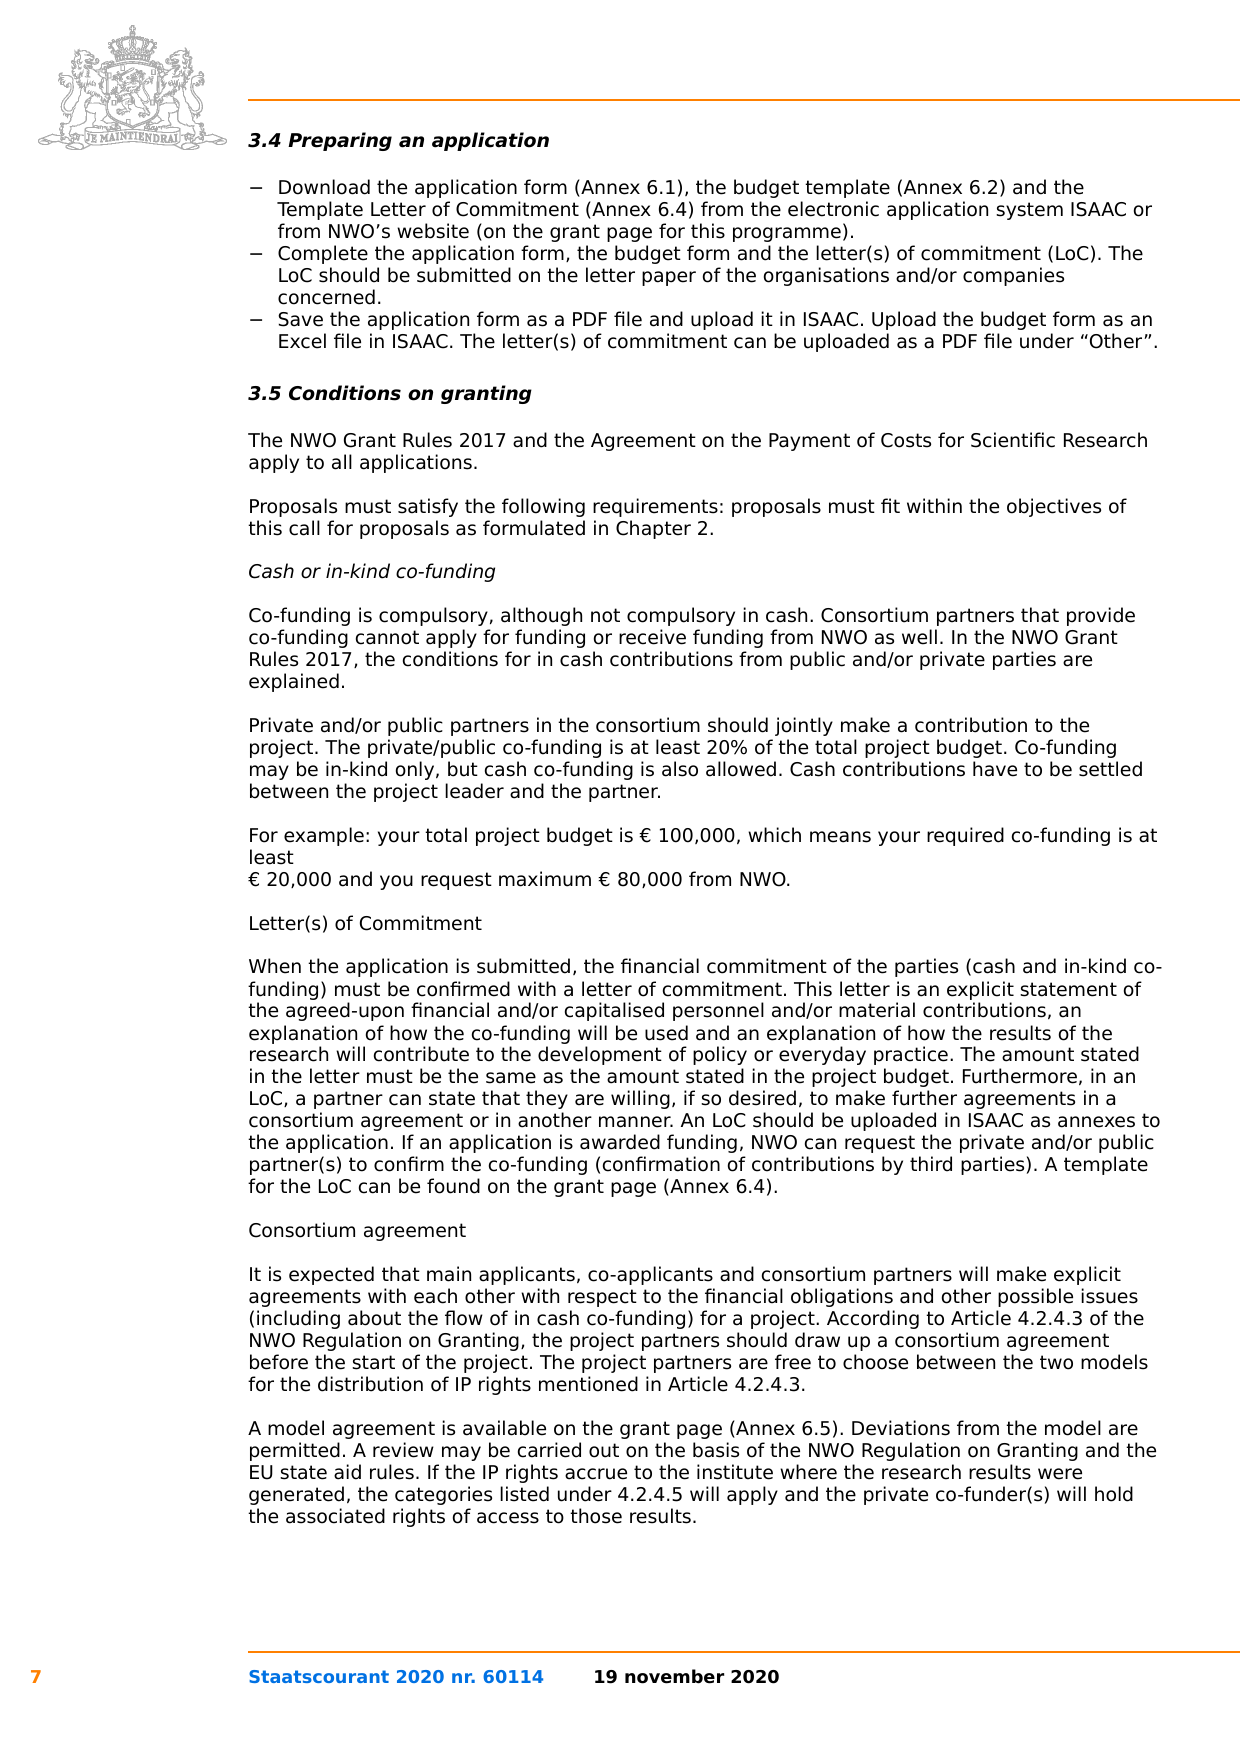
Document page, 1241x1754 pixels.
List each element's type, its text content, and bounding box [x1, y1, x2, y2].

text Private and/or public partners in the consortium should jointly make a contribution to the project. The private/public co-funding is at least 20% of the total project budget. Co-funding may be in-kind only, but cash co-funding is also allowed. Cash contributions have to be settled between the project leader and the partner. [248, 715, 1163, 803]
text Co-funding is compulsory, although not compulsory in cash. Consortium partners that provide co-funding cannot apply for funding or receive funding from NWO as well. In the NWO Grant Rules 2017, the conditions for in cash contributions from public and/or private parties are explained. [248, 605, 1163, 693]
text − Download the application form (Annex 6.1), the budget template (Annex 6.2) and the Template Letter of Commitment (Annex 6.4) from the electronic application system ISAAC or from NWO’s website (on the grant page for this programme). [248, 177, 1163, 243]
text The NWO Grant Rules 2017 and the Agreement on the Payment of Costs for Scientific Research apply to all applications. [248, 430, 1163, 474]
text − Complete the application form, the budget form and the letter(s) of commitment (LoC). The LoC should be submitted on the letter paper of the organisations and/or companies concerned. [248, 243, 1163, 309]
text € 20,000 and you request maximum € 80,000 from NWO. [248, 869, 1163, 891]
text When the application is submitted, the financial commitment of the parties (cash and in-kind co-funding) must be confirmed with a letter of commitment. This letter is an explicit statement of the agreed-upon financial and/or capitalised personnel and/or material contributions, an explanation of how the co-funding will be used and an explanation of how the results of the research will contribute to the development of policy or everyday practice. The amount stated in the letter must be the same as the amount stated in the project budget. Furthermore, in an LoC, a partner can state that they are willing, if so desired, to make further agreements in a consortium agreement or in another manner. An LoC should be uploaded in ISAAC as annexes to the application. If an application is awarded funding, NWO can request the private and/or public partner(s) to confirm the co-funding (confirmation of contributions by third parties). A template for the LoC can be found on the grant page (Annex 6.4). [248, 956, 1163, 1198]
text For example: your total project budget is € 100,000, which means your required co-funding is at least [248, 825, 1163, 869]
picture [38, 25, 227, 150]
text − Save the application form as a PDF file and upload it in ISAAC. Upload the budget form as an Excel file in ISAAC. The letter(s) of commitment can be uploaded as a PDF file under “Other”. [248, 309, 1163, 353]
subtitle 3.4 Preparing an application [248, 130, 1163, 152]
text Proposals must satisfy the following requirements: proposals must fit within the objectives of this call for proposals as formulated in Chapter 2. [248, 496, 1163, 539]
text It is expected that main applicants, co-applicants and consortium partners will make explicit agreements with each other with respect to the financial obligations and other possible issues (including about the flow of in cash co-funding) for a project. According to Article 4.2.4.3 of the NWO Regulation on Granting, the project partners should draw up a consortium agreement before the start of the project. The project partners are free to choose between the two models for the distribution of IP rights mentioned in Article 4.2.4.3. [248, 1264, 1163, 1396]
text A model agreement is available on the grant page (Annex 6.5). Deviations from the model are permitted. A review may be carried out on the basis of the NWO Regulation on Granting and the EU state aid rules. If the IP rights accrue to the institute where the research results were generated, the categories listed under 4.2.4.5 will apply and the private co-funder(s) will hold the associated rights of access to those results. [248, 1418, 1163, 1528]
subtitle 3.5 Conditions on granting [248, 383, 1163, 405]
subtitle Consortium agreement [248, 1220, 1163, 1242]
subtitle Letter(s) of Commitment [248, 913, 1163, 934]
subtitle Cash or in-kind co-funding [248, 561, 1163, 583]
